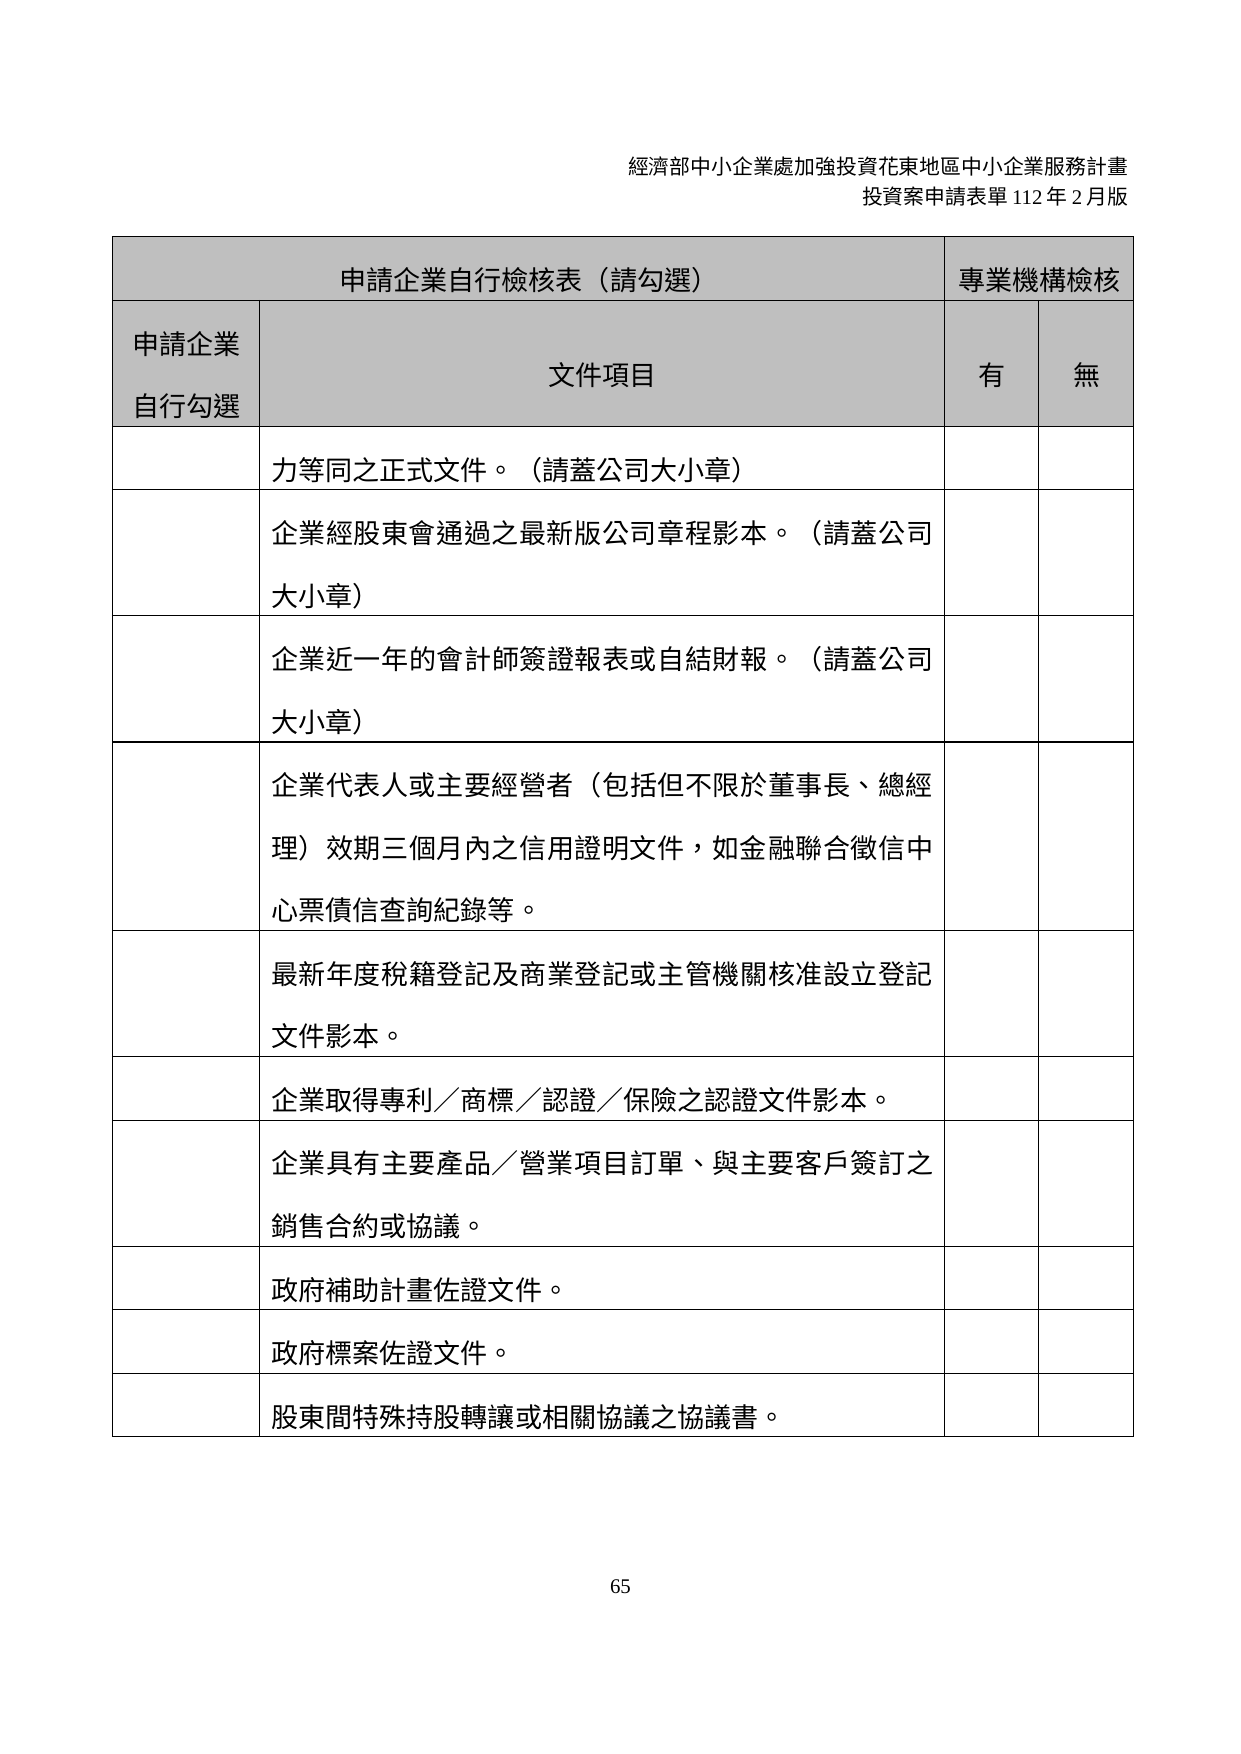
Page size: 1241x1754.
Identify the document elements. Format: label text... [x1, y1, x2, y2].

table_cell [945, 616, 1038, 741]
table_cell 企業取得專利／商標／認證／保險之認證文件影本。 [260, 1057, 944, 1119]
table_cell [1039, 490, 1133, 615]
table_cell [1039, 427, 1133, 489]
table_cell 政府標案佐證文件。 [260, 1310, 944, 1373]
table_cell [945, 490, 1038, 615]
table_cell [113, 931, 259, 1056]
table_cell [1039, 1374, 1133, 1436]
table_cell [113, 1057, 259, 1119]
table_cell 政府補助計畫佐證文件。 [260, 1247, 944, 1309]
table_cell 企業經股東會通過之最新版公司章程影本。（請蓋公司大小章） [260, 490, 944, 615]
table_cell [945, 1374, 1038, 1436]
table_cell 力等同之正式文件。（請蓋公司大小章） [260, 427, 944, 489]
table_cell [1039, 931, 1133, 1056]
table_cell [113, 427, 259, 489]
table_cell [945, 1121, 1038, 1246]
table_cell 最新年度稅籍登記及商業登記或主管機關核准設立登記文件影本。 [260, 931, 944, 1056]
table_cell [113, 1310, 259, 1373]
table_cell [113, 1121, 259, 1246]
table_cell 申請企業 自行勾選 [113, 301, 259, 426]
table_cell [945, 1247, 1038, 1309]
table_cell [113, 743, 259, 930]
table_cell [113, 490, 259, 615]
table_cell [1039, 1247, 1133, 1309]
table_cell 企業具有主要產品／營業項目訂單、與主要客戶簽訂之銷售合約或協議。 [260, 1121, 944, 1246]
table_cell 企業近一年的會計師簽證報表或自結財報。（請蓋公司大小章） [260, 616, 944, 741]
table_cell 無 [1039, 301, 1133, 426]
table_cell [113, 1247, 259, 1309]
table_cell [945, 743, 1038, 930]
table_cell [113, 616, 259, 741]
table_cell 文件項目 [260, 301, 944, 426]
table_cell [1039, 1057, 1133, 1119]
table_cell [945, 427, 1038, 489]
table_cell [1039, 743, 1133, 930]
table_cell 有 [945, 301, 1038, 426]
table_cell [945, 1310, 1038, 1373]
table_cell [1039, 1121, 1133, 1246]
table_cell [1039, 616, 1133, 741]
table_cell [945, 931, 1038, 1056]
table_header 申請企業自行檢核表（請勾選） [113, 237, 944, 300]
table_header 專業機構檢核 [945, 237, 1133, 300]
table_cell 企業代表人或主要經營者（包括但不限於董事長、總經理）效期三個月內之信用證明文件，如金融聯合徵信中心票債信查詢紀錄等。 [260, 743, 944, 930]
table_cell [945, 1057, 1038, 1119]
table_cell 股東間特殊持股轉讓或相關協議之協議書。 [260, 1374, 944, 1436]
table_cell [113, 1374, 259, 1436]
table_cell [1039, 1310, 1133, 1373]
